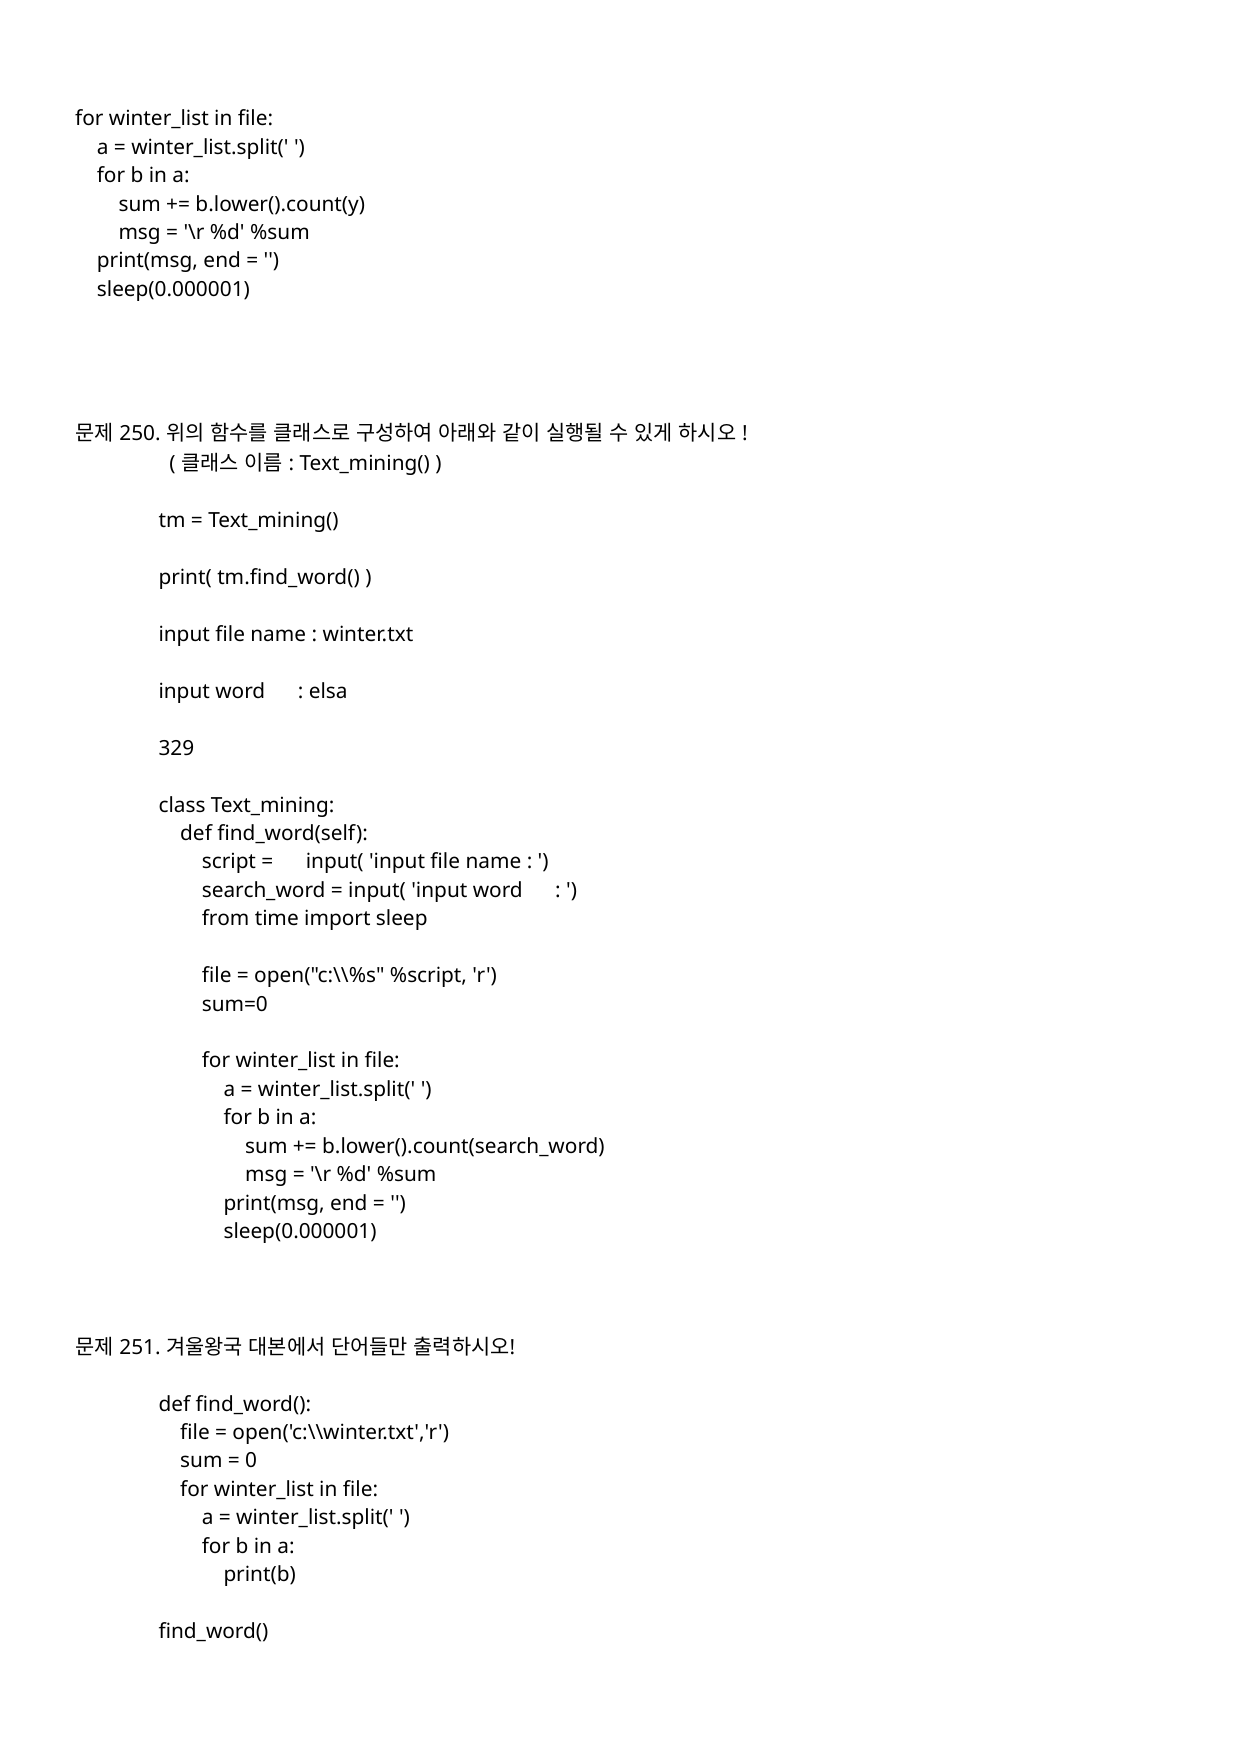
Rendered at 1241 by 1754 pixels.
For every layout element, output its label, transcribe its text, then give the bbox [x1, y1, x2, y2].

text for winter_list in file: [75, 103, 1165, 132]
text input word : elsa [75, 676, 1165, 704]
text for b in a: [75, 1531, 1165, 1559]
text print( tm.find_word() ) [75, 562, 1165, 591]
text find_word() [75, 1616, 1165, 1645]
text script = input( 'input file name : ') [75, 847, 1165, 875]
text for winter_list in file: [75, 1046, 1165, 1074]
text msg = '\r %d' %sum [75, 217, 1165, 246]
text 문제 250. 위의 함수를 클래스로 구성하여 아래와 같이 실행될 수 있게 하시오 ! [75, 416, 1165, 447]
text for winter_list in file: [75, 1474, 1165, 1502]
text sleep(0.000001) [75, 1216, 1165, 1245]
text sleep(0.000001) [75, 274, 1165, 302]
text sum += b.lower().count(y) [75, 189, 1165, 217]
text sum = 0 [75, 1446, 1165, 1474]
text search_word = input( 'input word : ') [75, 875, 1165, 903]
text print(msg, end = '') [75, 246, 1165, 274]
text 문제 251. 겨울왕국 대본에서 단어들만 출력하시오! [75, 1330, 1165, 1360]
text a = winter_list.split(' ') [75, 1502, 1165, 1531]
text input file name : winter.txt [75, 619, 1165, 647]
text ( 클래스 이름 : Text_mining() ) [75, 447, 1165, 477]
text class Text_mining: [75, 790, 1165, 818]
text def find_word(self): [75, 818, 1165, 847]
text print(b) [75, 1559, 1165, 1588]
text def find_word(): [75, 1389, 1165, 1417]
text a = winter_list.split(' ') [75, 1074, 1165, 1102]
text sum=0 [75, 989, 1165, 1017]
text from time import sleep [75, 903, 1165, 932]
text print(msg, end = '') [75, 1188, 1165, 1216]
text file = open('c:\\winter.txt','r') [75, 1417, 1165, 1446]
text sum += b.lower().count(search_word) [75, 1131, 1165, 1159]
text for b in a: [75, 1102, 1165, 1131]
text for b in a: [75, 160, 1165, 189]
text msg = '\r %d' %sum [75, 1159, 1165, 1188]
text 329 [75, 733, 1165, 761]
text tm = Text_mining() [75, 505, 1165, 534]
text file = open("c:\\%s" %script, 'r') [75, 960, 1165, 989]
text a = winter_list.split(' ') [75, 132, 1165, 160]
